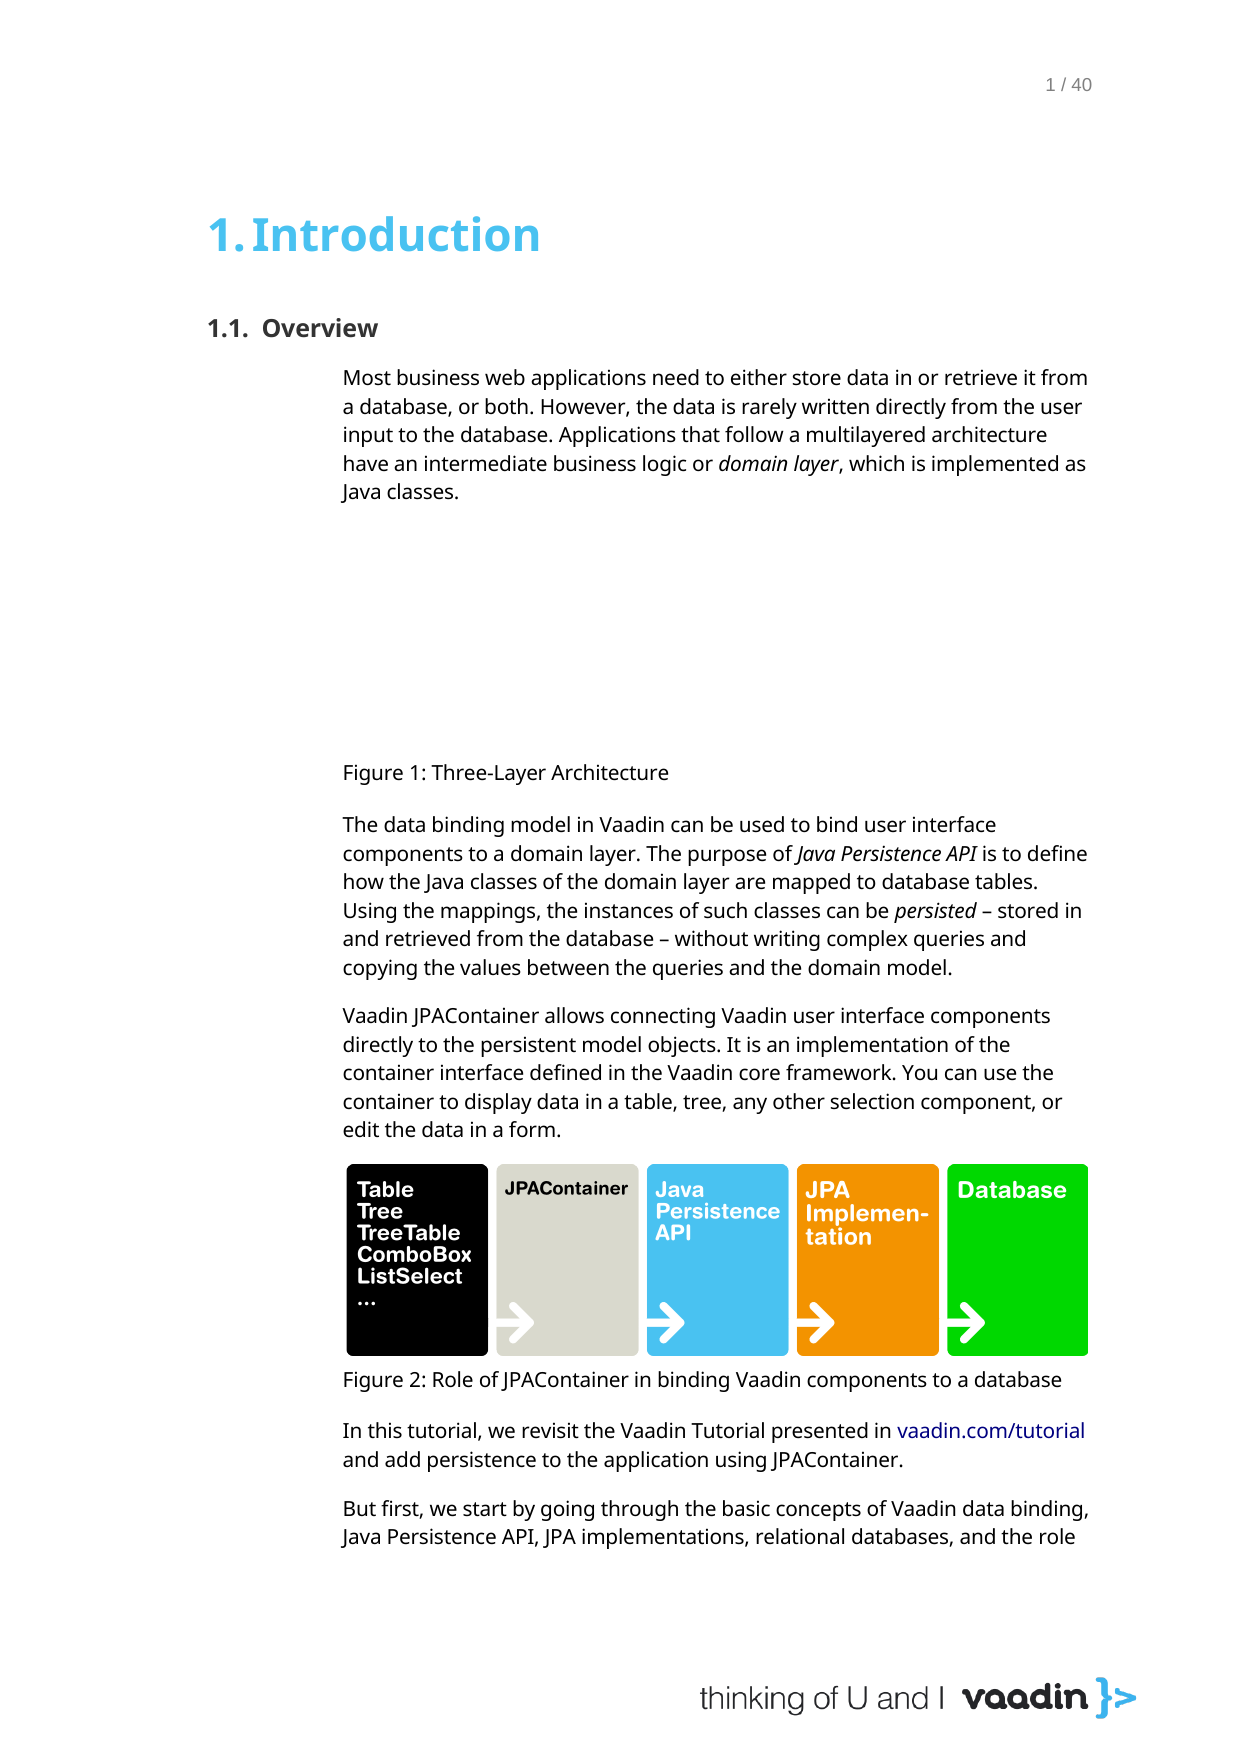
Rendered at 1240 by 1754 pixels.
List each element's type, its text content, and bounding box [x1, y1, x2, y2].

subtitle Overview [207, 311, 1092, 345]
text In this tutorial, we revisit the Vaadin Tutorial presented in vaadin.com/tutorial and add persistence to the application using JPAContainer. [342, 1417, 1092, 1473]
text The data binding model in Vaadin can be used to bind user interface components to a domain layer. The purpose of Java Persistence API is to define how the Java classes of the domain layer are mapped to database tables. Using the mappings, the instances of such classes can be persisted – stored in and retrieved from the database – without writing complex queries and copying the values between the queries and the domain model. [342, 810, 1092, 981]
text Figure 2: Role of JPAContainer in binding Vaadin components to a database [342, 1365, 1092, 1393]
picture [346, 1164, 1088, 1356]
text Vaadin JPAContainer allows connecting Vaadin user interface components directly to the persistent model objects. It is an implementation of the container interface defined in the Vaadin core framework. You can use the container to display data in a table, tree, any other selection component, or edit the data in a form. [342, 1002, 1092, 1144]
text But first, we start by going through the basic concepts of Vaadin data binding, Java Persistence API, JPA implementations, relational databases, and the role [342, 1494, 1092, 1551]
picture [699, 1673, 1139, 1721]
text Most business web applications need to either store data in or retrieve it from a database, or both. However, the data is rarely written directly from the user input to the database. Applications that follow a multilayered architecture have an intermediate business logic or domain layer, which is implemented as Java classes. [342, 363, 1092, 506]
text Figure 1: Three-Layer Architecture [342, 758, 1092, 787]
subtitle Introduction [207, 202, 1092, 264]
